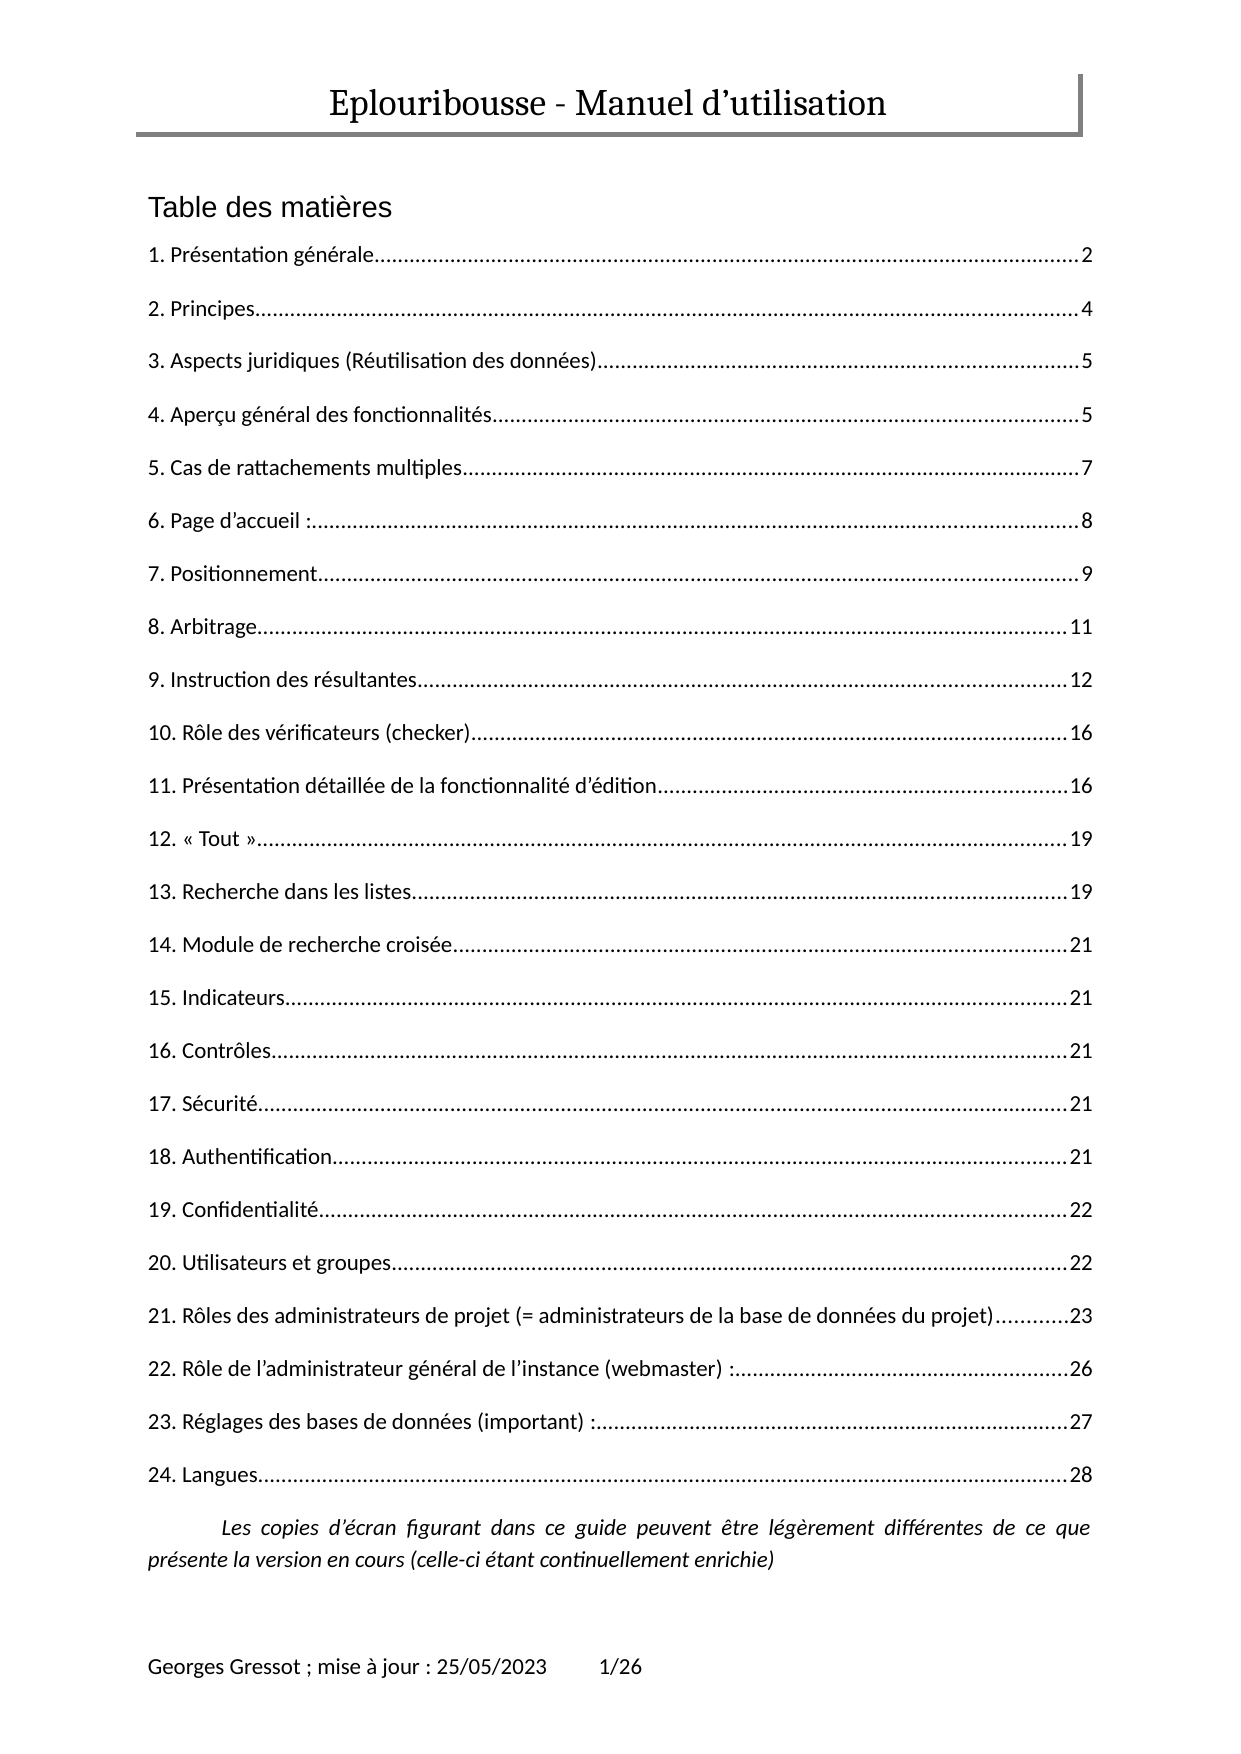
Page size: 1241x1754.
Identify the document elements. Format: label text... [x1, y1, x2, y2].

text 17. Sécurité 21 [148, 1089, 1093, 1117]
text 3. Aspects juridiques (Réutilisation des données) 5 [148, 347, 1093, 375]
text 16. Contrôles 21 [148, 1036, 1093, 1064]
text 7. Positionnement 9 [148, 559, 1093, 587]
text 21. Rôles des administrateurs de projet (= administrateurs de la base de données du projet) 23 [148, 1301, 1093, 1329]
text 15. Indicateurs 21 [148, 983, 1093, 1011]
text 8. Arbitrage 11 [148, 612, 1093, 640]
text 19. Confidentialité 22 [148, 1195, 1093, 1223]
text 11. Présentation détaillée de la fonctionnalité d’édition 16 [148, 771, 1093, 799]
text 18. Authentification 21 [148, 1142, 1093, 1170]
text 13. Recherche dans les listes 19 [148, 877, 1093, 905]
text 14. Module de recherche croisée 21 [148, 930, 1093, 958]
text 24. Langues 28 [148, 1460, 1093, 1488]
text 12. « Tout » 19 [148, 824, 1093, 852]
text 1. Présentation générale 2 [148, 241, 1093, 269]
text 20. Utilisateurs et groupes 22 [148, 1248, 1093, 1276]
text 10. Rôle des vérificateurs (checker) 16 [148, 718, 1093, 746]
text 4. Aperçu général des fonctionnalités 5 [148, 400, 1093, 428]
text 6. Page d’accueil : 8 [148, 506, 1093, 534]
text 2. Principes 4 [148, 294, 1093, 322]
text 9. Instruction des résultantes 12 [148, 665, 1093, 693]
text 23. Réglages des bases de données (important) : 27 [148, 1407, 1093, 1435]
text 22. Rôle de l’administrateur général de l’instance (webmaster) : 26 [148, 1354, 1093, 1382]
subtitle Table des matières [148, 189, 1093, 223]
text Les copies d’écran figurant dans ce guide peuvent être légèrement différentes de ce que présente la version en cours (celle-ci étant continuellement enrichie) [148, 1513, 1093, 1573]
text 5. Cas de rattachements multiples 7 [148, 453, 1093, 481]
